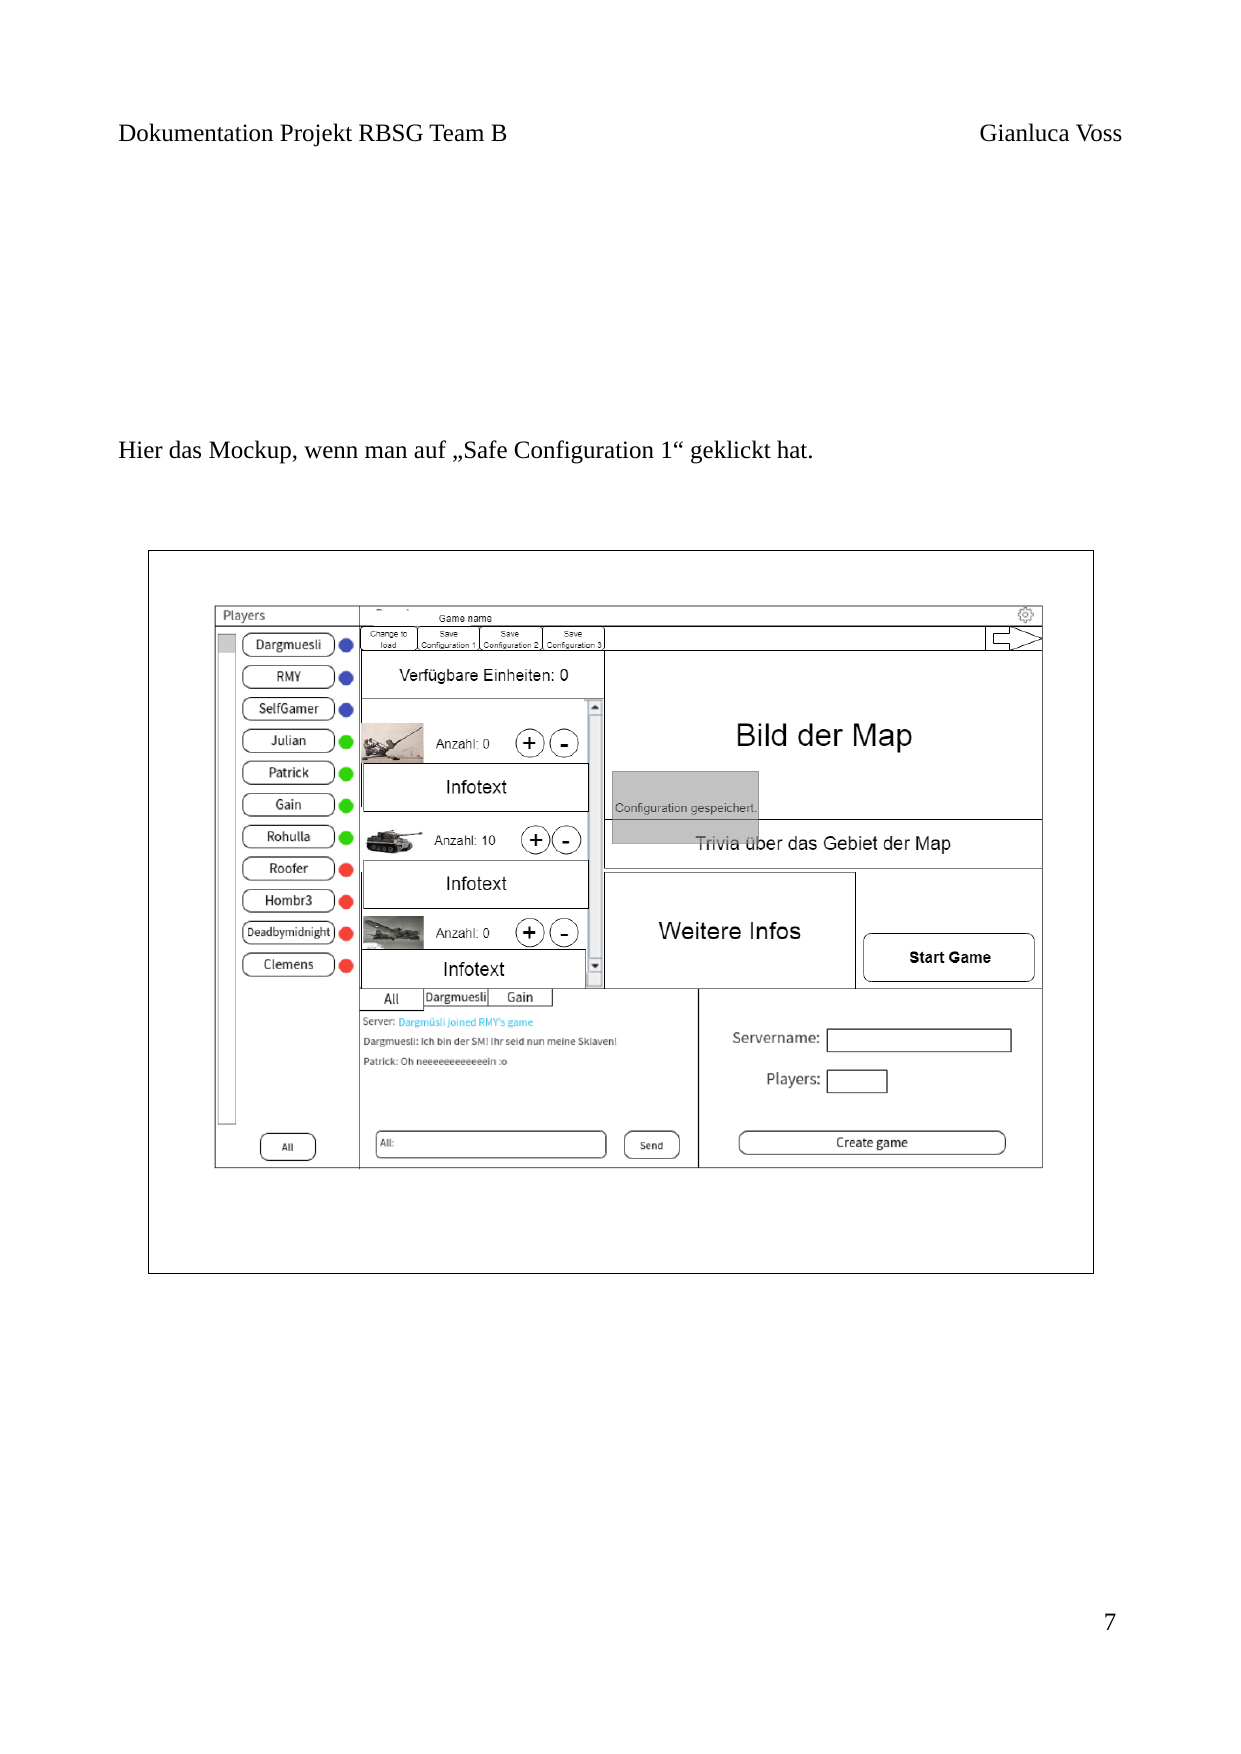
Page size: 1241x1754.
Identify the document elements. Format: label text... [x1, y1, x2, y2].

picture [150, 553, 1090, 1271]
text Hier das Mockup, wenn man auf „Safe Configuration 1“ geklickt hat. [118, 435, 1122, 464]
